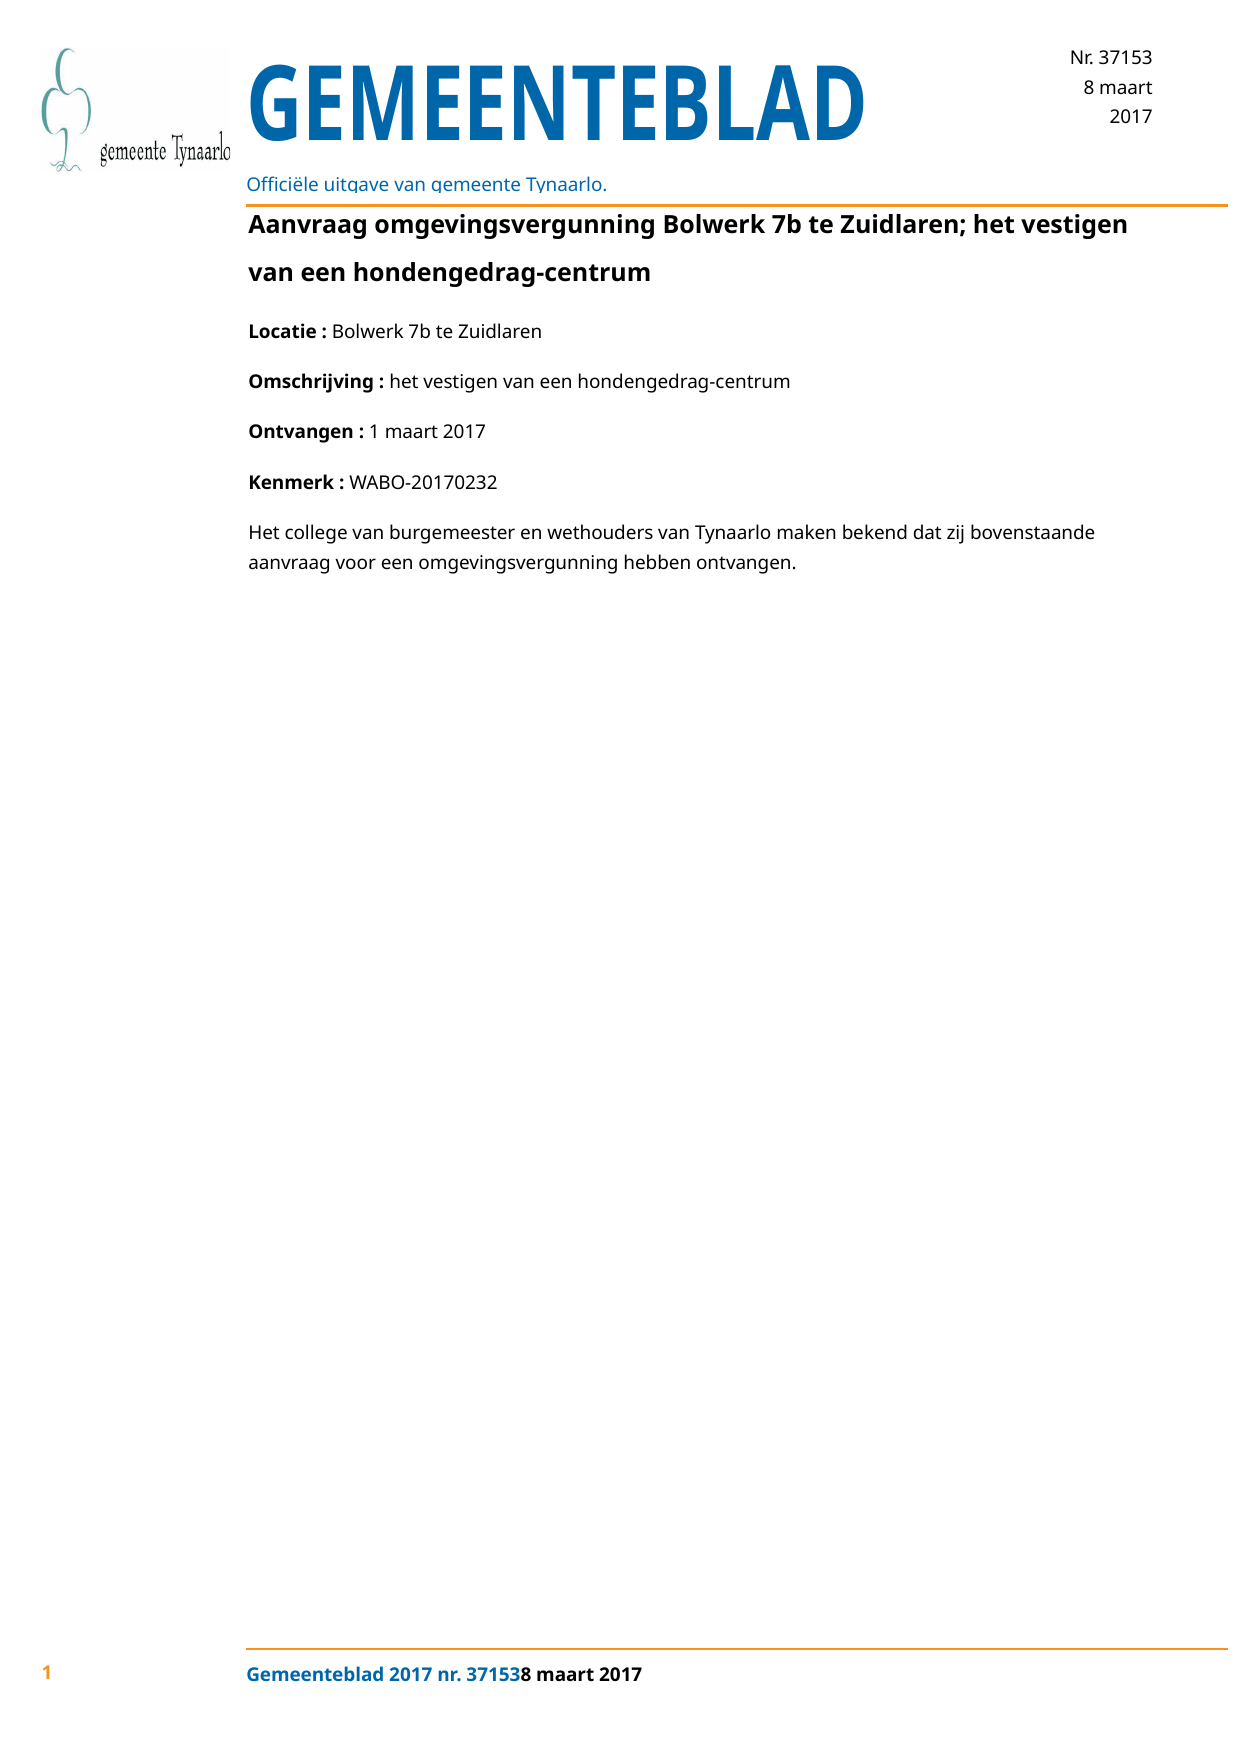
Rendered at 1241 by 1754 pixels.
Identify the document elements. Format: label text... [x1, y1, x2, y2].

text Kenmerk : WABO-20170232 [248, 469, 1152, 495]
text Locatie : Bolwerk 7b te Zuidlaren [248, 318, 1152, 344]
text Omschrijving : het vestigen van een hondengedrag-centrum [248, 368, 1152, 394]
text Aanvraag omgevingsvergunning Bolwerk 7b te Zuidlaren; het vestigen van een hondengedrag-centrum [248, 207, 1152, 288]
text Het college van burgemeester en wethouders van Tynaarlo maken bekend dat zij bovenstaande aanvraag voor een omgevingsvergunning hebben ontvangen. [248, 519, 1152, 575]
text Ontvangen : 1 maart 2017 [248, 419, 1152, 444]
picture [41, 47, 231, 172]
